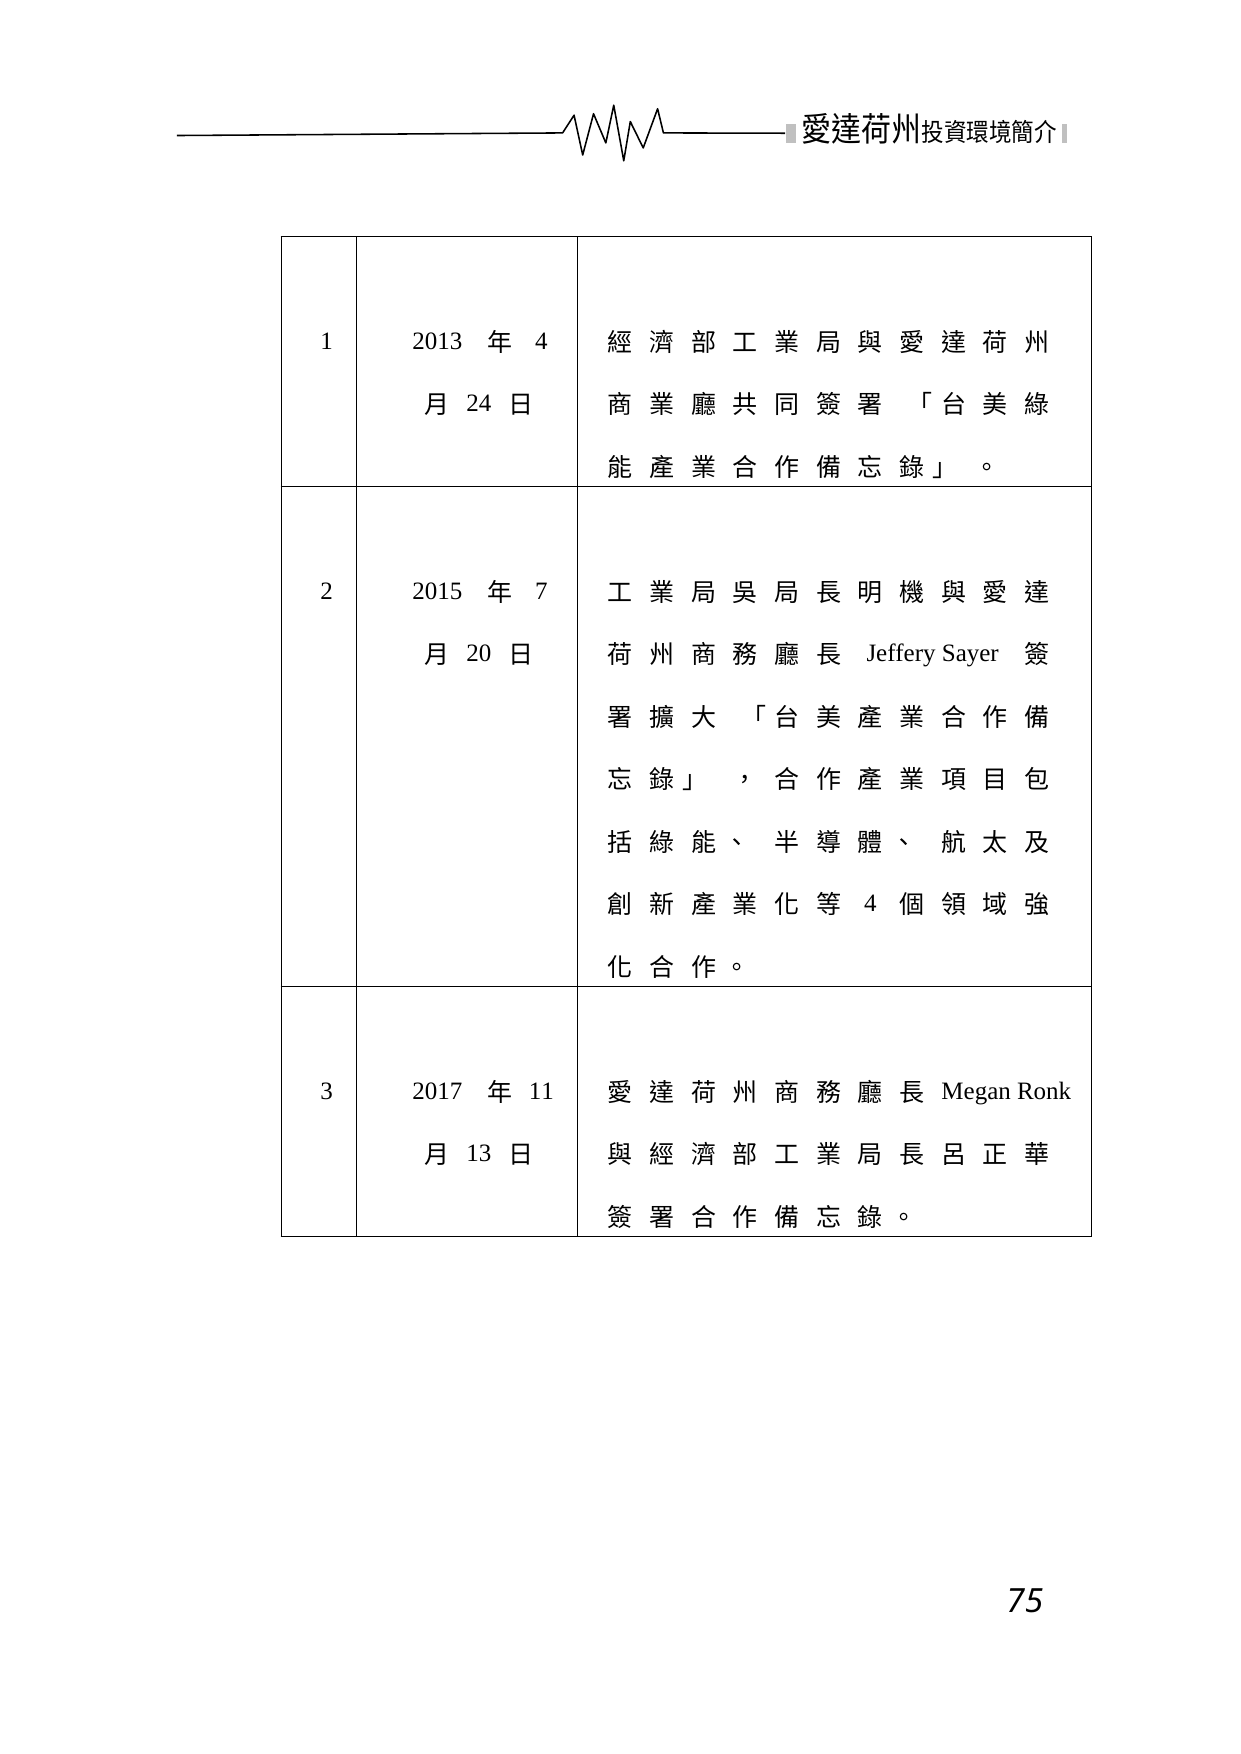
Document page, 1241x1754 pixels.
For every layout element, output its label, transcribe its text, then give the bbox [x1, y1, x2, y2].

table_cell 2013年4月24日 [357, 237, 577, 486]
table_cell 愛達荷州商務廳長Megan Ronk與經濟部工業局長呂正華簽署合作備忘錄。 [578, 987, 1091, 1236]
table_cell 2 [282, 487, 356, 986]
table_cell 工業局吳局長明機與愛達荷州商務廳長Jeffery Sayer簽署擴大「台美產業合作備忘錄」，合作產業項目包括綠能、半導體、航太及創新產業化等4個領域強化合作。 [578, 487, 1091, 986]
table_cell 3 [282, 987, 356, 1236]
table_cell 1 [282, 237, 356, 486]
table_cell 2017年11月13日 [357, 987, 577, 1236]
table_cell 經濟部工業局與愛達荷州商業廳共同簽署「台美綠能產業合作備忘錄」。 [578, 237, 1091, 486]
table_cell 2015年7月20日 [357, 487, 577, 986]
